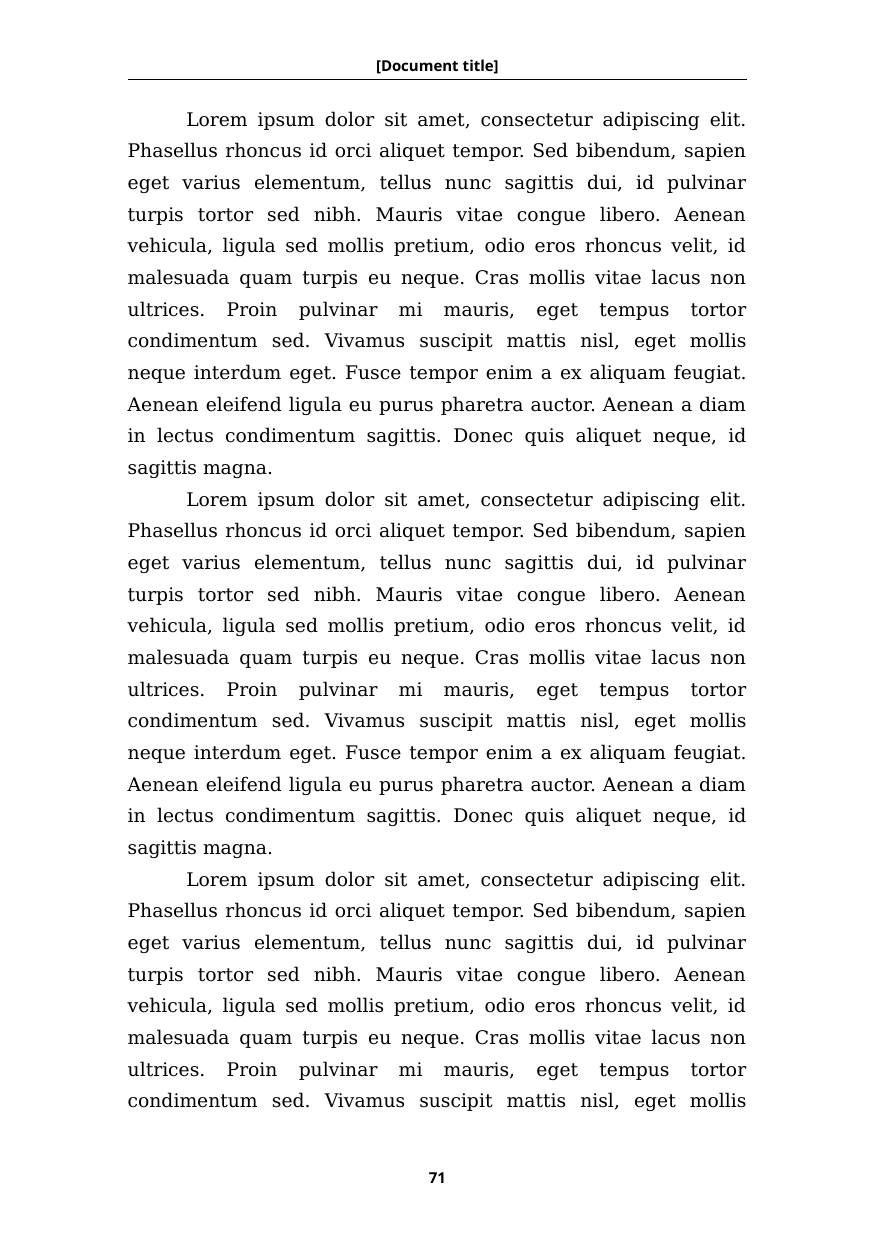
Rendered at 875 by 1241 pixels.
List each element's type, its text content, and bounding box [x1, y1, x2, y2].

text Lorem ipsum dolor sit amet, consectetur adipiscing elit. Phasellus rhoncus id orci aliquet tempor. Sed bibendum, sapien eget varius elementum, tellus nunc sagittis dui, id pulvinar turpis tortor sed nibh. Mauris vitae congue libero. Aenean vehicula, ligula sed mollis pretium, odio eros rhoncus velit, id malesuada quam turpis eu neque. Cras mollis vitae lacus non ultrices. Proin pulvinar mi mauris, eget tempus tortor condimentum sed. Vivamus suscipit mattis nisl, eget mollis [127, 869, 747, 1112]
text Lorem ipsum dolor sit amet, consectetur adipiscing elit. Phasellus rhoncus id orci aliquet tempor. Sed bibendum, sapien eget varius elementum, tellus nunc sagittis dui, id pulvinar turpis tortor sed nibh. Mauris vitae congue libero. Aenean vehicula, ligula sed mollis pretium, odio eros rhoncus velit, id malesuada quam turpis eu neque. Cras mollis vitae lacus non ultrices. Proin pulvinar mi mauris, eget tempus tortor condimentum sed. Vivamus suscipit mattis nisl, eget mollis neque interdum eget. Fusce tempor enim a ex aliquam feugiat. Aenean eleifend ligula eu purus pharetra auctor. Aenean a diam in lectus condimentum sagittis. Donec quis aliquet neque, id sagittis magna. [127, 489, 747, 859]
text Lorem ipsum dolor sit amet, consectetur adipiscing elit. Phasellus rhoncus id orci aliquet tempor. Sed bibendum, sapien eget varius elementum, tellus nunc sagittis dui, id pulvinar turpis tortor sed nibh. Mauris vitae congue libero. Aenean vehicula, ligula sed mollis pretium, odio eros rhoncus velit, id malesuada quam turpis eu neque. Cras mollis vitae lacus non ultrices. Proin pulvinar mi mauris, eget tempus tortor condimentum sed. Vivamus suscipit mattis nisl, eget mollis neque interdum eget. Fusce tempor enim a ex aliquam feugiat. Aenean eleifend ligula eu purus pharetra auctor. Aenean a diam in lectus condimentum sagittis. Donec quis aliquet neque, id sagittis magna. [127, 109, 747, 479]
